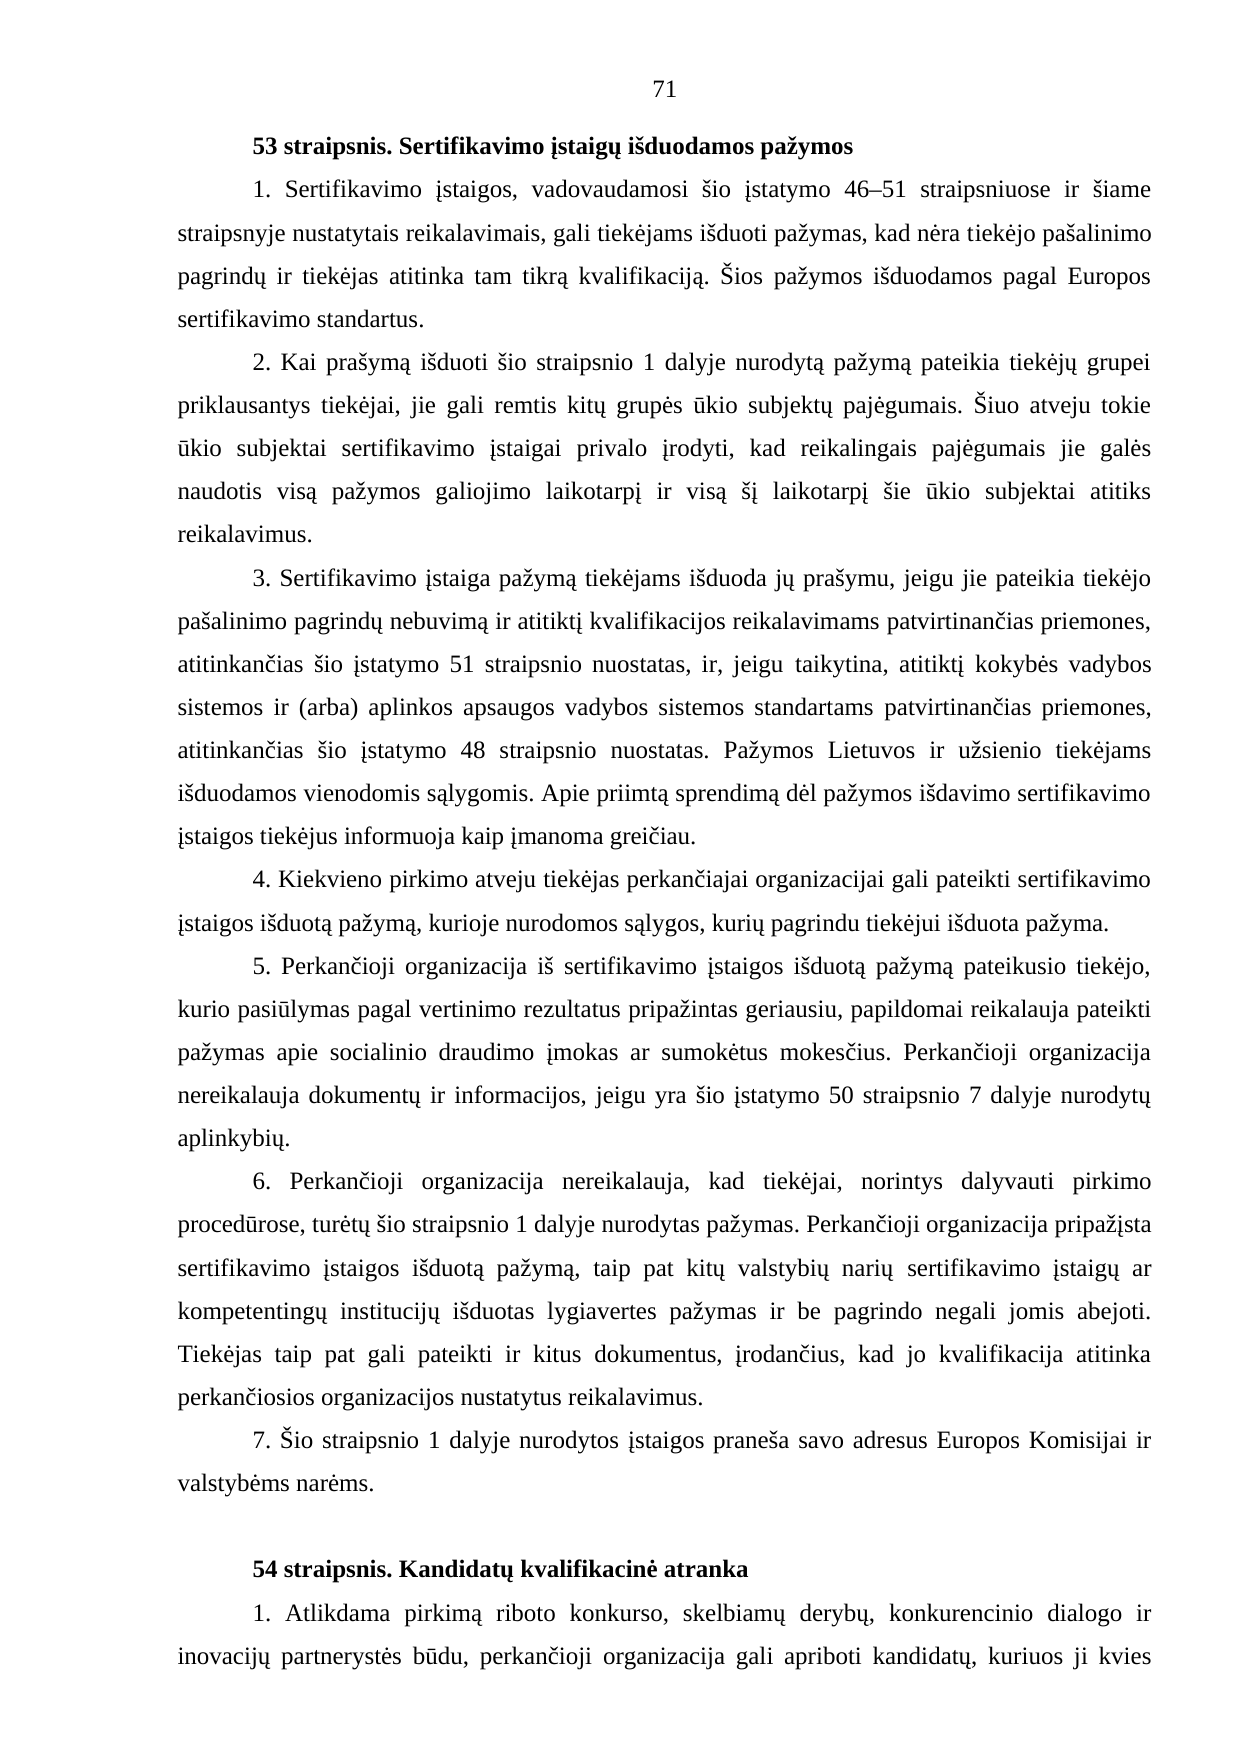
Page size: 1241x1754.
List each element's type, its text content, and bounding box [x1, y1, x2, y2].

text 5. Perkančioji organizacija iš sertifikavimo įstaigos išduotą pažymą pateikusio tiekėjo, kurio pasiūlymas pagal vertinimo rezultatus pripažintas geriausiu, papildomai reikalauja pateikti pažymas apie socialinio draudimo įmokas ar sumokėtus mokesčius. Perkančioji organizacija nereikalauja dokumentų ir informacijos, jeigu yra šio įstatymo 50 straipsnio 7 dalyje nurodytų aplinkybių. [177, 951, 1152, 1152]
text 1. Sertifikavimo įstaigos, vadovaudamosi šio įstatymo 46–51 straipsniuose ir šiame straipsnyje nustatytais reikalavimais, gali tiekėjams išduoti pažymas, kad nėra tiekėjo pašalinimo pagrindų ir tiekėjas atitinka tam tikrą kvalifikaciją. Šios pažymos išduodamos pagal Europos sertifikavimo standartus. [177, 174, 1152, 333]
text 3. Sertifikavimo įstaiga pažymą tiekėjams išduoda jų prašymu, jeigu jie pateikia tiekėjo pašalinimo pagrindų nebuvimą ir atitiktį kvalifikacijos reikalavimams patvirtinančias priemones, atitinkančias šio įstatymo 51 straipsnio nuostatas, ir, jeigu taikytina, atitiktį kokybės vadybos sistemos ir (arba) aplinkos apsaugos vadybos sistemos standartams patvirtinančias priemones, atitinkančias šio įstatymo 48 straipsnio nuostatas. Pažymos Lietuvos ir užsienio tiekėjams išduodamos vienodomis sąlygomis. Apie priimtą sprendimą dėl pažymos išdavimo sertifikavimo įstaigos tiekėjus informuoja kaip įmanoma greičiau. [177, 563, 1152, 850]
text 54 straipsnis. Kandidatų kvalifikacinė atranka [177, 1554, 1152, 1583]
text 53 straipsnis. Sertifikavimo įstaigų išduodamos pažymos [177, 131, 1152, 160]
text 6. Perkančioji organizacija nereikalauja, kad tiekėjai, norintys dalyvauti pirkimo procedūrose, turėtų šio straipsnio 1 dalyje nurodytas pažymas. Perkančioji organizacija pripažįsta sertifikavimo įstaigos išduotą pažymą, taip pat kitų valstybių narių sertifikavimo įstaigų ar kompetentingų institucijų išduotas lygiavertes pažymas ir be pagrindo negali jomis abejoti. Tiekėjas taip pat gali pateikti ir kitus dokumentus, įrodančius, kad jo kvalifikacija atitinka perkančiosios organizacijos nustatytus reikalavimus. [177, 1166, 1152, 1411]
text 2. Kai prašymą išduoti šio straipsnio 1 dalyje nurodytą pažymą pateikia tiekėjų grupei priklausantys tiekėjai, jie gali remtis kitų grupės ūkio subjektų pajėgumais. Šiuo atveju tokie ūkio subjektai sertifikavimo įstaigai privalo įrodyti, kad reikalingais pajėgumais jie galės naudotis visą pažymos galiojimo laikotarpį ir visą šį laikotarpį šie ūkio subjektai atitiks reikalavimus. [177, 347, 1152, 548]
text 7. Šio straipsnio 1 dalyje nurodytos įstaigos praneša savo adresus Europos Komisijai ir valstybėms narėms. [177, 1425, 1152, 1497]
text 4. Kiekvieno pirkimo atveju tiekėjas perkančiajai organizacijai gali pateikti sertifikavimo įstaigos išduotą pažymą, kurioje nurodomos sąlygos, kurių pagrindu tiekėjui išduota pažyma. [177, 864, 1152, 936]
text 1. Atlikdama pirkimą riboto konkurso, skelbiamų derybų, konkurencinio dialogo ir inovacijų partnerystės būdu, perkančioji organizacija gali apriboti kandidatų, kuriuos ji kvies [177, 1598, 1152, 1669]
